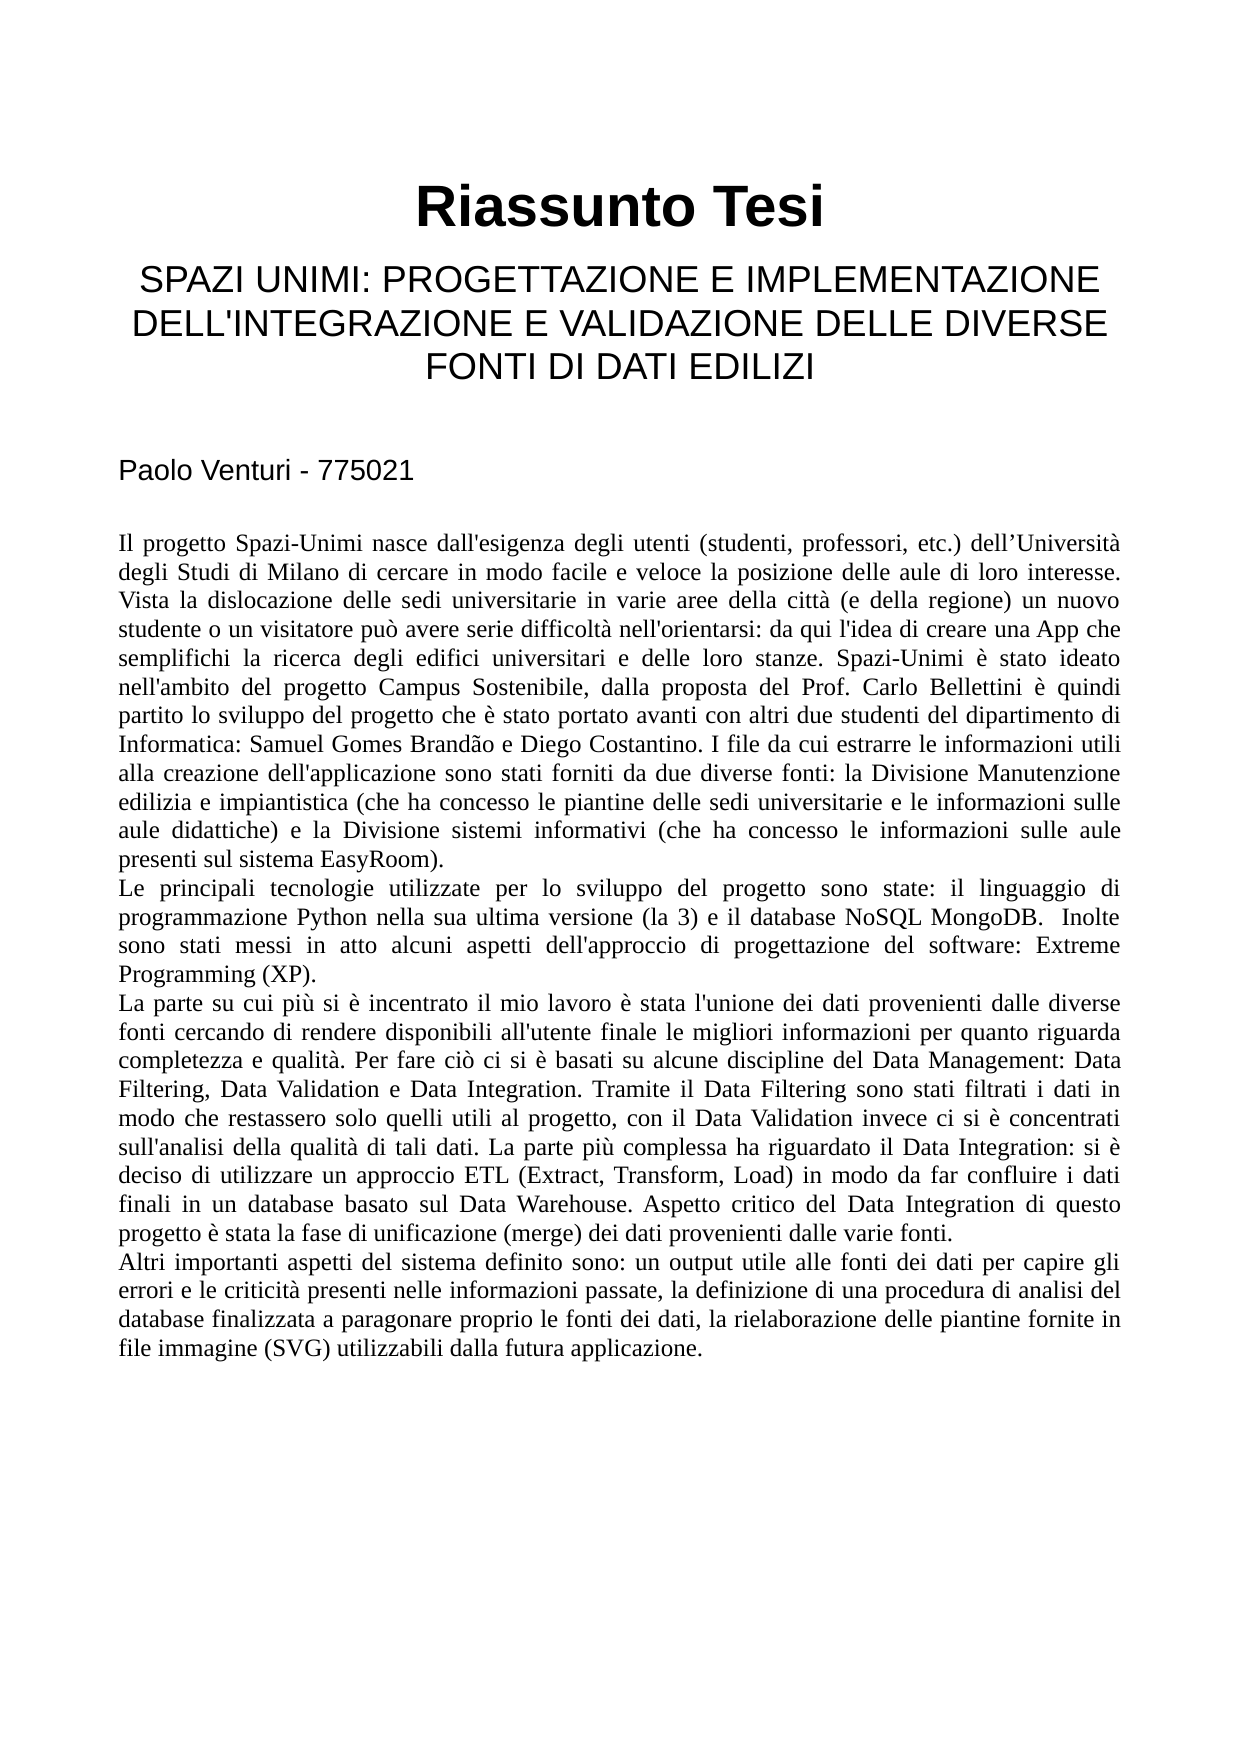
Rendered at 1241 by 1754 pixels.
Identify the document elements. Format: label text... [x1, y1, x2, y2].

text Altri importanti aspetti del sistema definito sono: un output utile alle fonti dei dati per capire gli errori e le criticità presenti nelle informazioni passate, la definizione di una procedura di analisi del database finalizzata a paragonare proprio le fonti dei dati, la rielaborazione delle piantine fornite in file immagine (SVG) utilizzabili dalla futura applicazione. [118, 1247, 1122, 1362]
subtitle Paolo Venturi - 775021 [118, 453, 1122, 487]
text Le principali tecnologie utilizzate per lo sviluppo del progetto sono state: il linguaggio di programmazione Python nella sua ultima versione (la 3) e il database NoSQL MongoDB. Inolte sono stati messi in atto alcuni aspetti dell'approccio di progettazione del software: Extreme Programming (XP). [118, 873, 1122, 988]
subtitle SPAZI UNIMI: PROGETTAZIONE E IMPLEMENTAZIONE DELL'INTEGRAZIONE E VALIDAZIONE DELLE DIVERSE FONTI DI DATI EDILIZI [118, 258, 1122, 387]
title Riassunto Tesi [118, 172, 1122, 239]
text Il progetto Spazi-Unimi nasce dall'esigenza degli utenti (studenti, professori, etc.) dell’Università degli Studi di Milano di cercare in modo facile e veloce la posizione delle aule di loro interesse. Vista la dislocazione delle sedi universitarie in varie aree della città (e della regione) un nuovo studente o un visitatore può avere serie difficoltà nell'orientarsi: da qui l'idea di creare una App che semplifichi la ricerca degli edifici universitari e delle loro stanze. Spazi-Unimi è stato ideato nell'ambito del progetto Campus Sostenibile, dalla proposta del Prof. Carlo Bellettini è quindi partito lo sviluppo del progetto che è stato portato avanti con altri due studenti del dipartimento di Informatica: Samuel Gomes Brandão e Diego Costantino. I file da cui estrarre le informazioni utili alla creazione dell'applicazione sono stati forniti da due diverse fonti: la Divisione Manutenzione edilizia e impiantistica (che ha concesso le piantine delle sedi universitarie e le informazioni sulle aule didattiche) e la Divisione sistemi informativi (che ha concesso le informazioni sulle aule presenti sul sistema EasyRoom). [118, 528, 1122, 873]
text La parte su cui più si è incentrato il mio lavoro è stata l'unione dei dati provenienti dalle diverse fonti cercando di rendere disponibili all'utente finale le migliori informazioni per quanto riguarda completezza e qualità. Per fare ciò ci si è basati su alcune discipline del Data Management: Data Filtering, Data Validation e Data Integration. Tramite il Data Filtering sono stati filtrati i dati in modo che restassero solo quelli utili al progetto, con il Data Validation invece ci si è concentrati sull'analisi della qualità di tali dati. La parte più complessa ha riguardato il Data Integration: si è deciso di utilizzare un approccio ETL (Extract, Transform, Load) in modo da far confluire i dati finali in un database basato sul Data Warehouse. Aspetto critico del Data Integration di questo progetto è stata la fase di unificazione (merge) dei dati provenienti dalle varie fonti. [118, 988, 1122, 1247]
